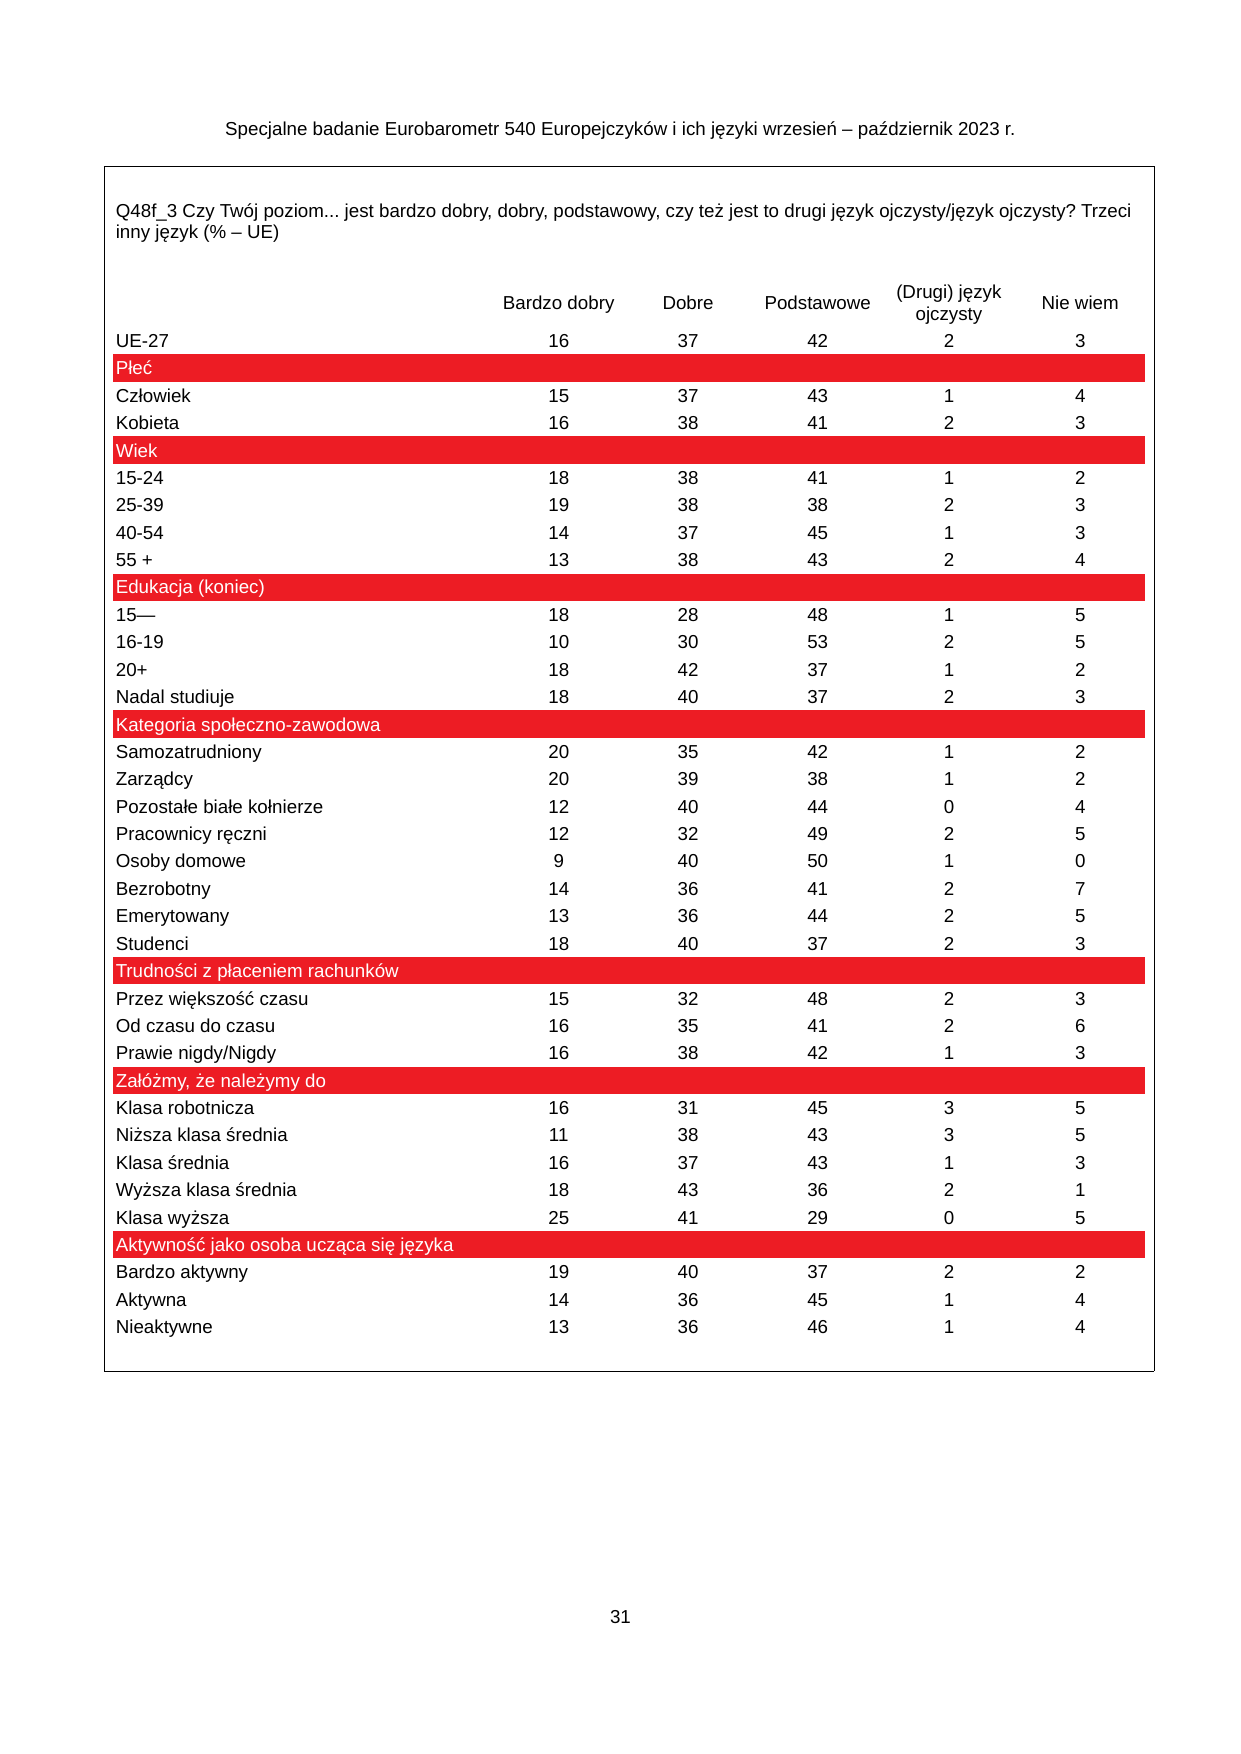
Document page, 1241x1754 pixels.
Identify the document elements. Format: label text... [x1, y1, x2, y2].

table_cell 29 [753, 1204, 882, 1231]
table_cell Płeć [113, 354, 494, 382]
table_cell 38 [623, 1121, 753, 1149]
table_cell 14 [494, 519, 623, 546]
table_cell 3 [882, 1121, 1015, 1149]
table_cell 41 [623, 1204, 753, 1231]
table_cell 41 [753, 409, 882, 436]
table_cell [494, 1231, 623, 1258]
table_cell 38 [753, 491, 882, 519]
table_cell 46 [753, 1313, 882, 1341]
table_cell [753, 1067, 882, 1094]
table_cell [1015, 354, 1145, 382]
table_cell 5 [1015, 1204, 1145, 1231]
table_cell UE-27 [113, 327, 494, 354]
table_cell 41 [753, 1012, 882, 1039]
table_cell [1015, 436, 1145, 464]
table_cell 6 [1015, 1012, 1145, 1039]
table_cell 37 [753, 656, 882, 683]
table_cell 5 [1015, 902, 1145, 929]
table_cell Kobieta [113, 409, 494, 436]
table_cell 37 [623, 382, 753, 409]
table_cell Człowiek [113, 382, 494, 409]
table_cell Od czasu do czasu [113, 1012, 494, 1039]
table_cell Bezrobotny [113, 875, 494, 902]
table_cell 1 [882, 1039, 1015, 1067]
table_cell 3 [1015, 984, 1145, 1012]
table_cell 4 [1015, 1313, 1145, 1341]
table_cell Osoby domowe [113, 848, 494, 875]
table_cell 2 [882, 628, 1015, 656]
table_cell Trudności z płaceniem rachunków [113, 957, 494, 984]
table_cell 2 [882, 491, 1015, 519]
table_cell 13 [494, 902, 623, 929]
table_cell (Drugi) język ojczysty [882, 278, 1015, 327]
table_cell 3 [1015, 1039, 1145, 1067]
table_cell 19 [494, 491, 623, 519]
table_cell 30 [623, 628, 753, 656]
table_cell 38 [623, 546, 753, 573]
table_cell 1 [882, 601, 1015, 628]
table_cell 3 [1015, 491, 1145, 519]
table_cell 15 [494, 382, 623, 409]
table_cell Nie wiem [1015, 278, 1145, 327]
table_cell 2 [882, 902, 1015, 929]
table_cell 2 [882, 546, 1015, 573]
table_cell Podstawowe [753, 278, 882, 327]
table_cell Prawie nigdy/Nigdy [113, 1039, 494, 1067]
table_cell [882, 574, 1015, 601]
table_cell 5 [1015, 1094, 1145, 1121]
table_cell 2 [1015, 656, 1145, 683]
table_cell [623, 246, 753, 278]
table_cell 36 [623, 875, 753, 902]
table_cell 2 [882, 1176, 1015, 1203]
table_cell 49 [753, 820, 882, 847]
table_cell 40 [623, 1258, 753, 1286]
table_cell 2 [882, 875, 1015, 902]
table_cell 1 [882, 656, 1015, 683]
table_cell 36 [623, 1313, 753, 1341]
table_cell Załóżmy, że należymy do [113, 1067, 494, 1094]
table_cell 38 [753, 765, 882, 793]
table_cell 13 [494, 546, 623, 573]
table_cell 16 [494, 1094, 623, 1121]
table_cell Wiek [113, 436, 494, 464]
table_cell [623, 710, 753, 738]
table_cell [623, 957, 753, 984]
table_cell 36 [623, 902, 753, 929]
table_cell 2 [882, 984, 1015, 1012]
table_cell 40 [623, 930, 753, 957]
table_cell 18 [494, 464, 623, 491]
table_cell 16 [494, 327, 623, 354]
table_cell Nieaktywne [113, 1313, 494, 1341]
table_cell 53 [753, 628, 882, 656]
table_cell 2 [882, 327, 1015, 354]
table_cell 37 [623, 1149, 753, 1176]
table_cell [113, 278, 494, 327]
table_cell 1 [882, 848, 1015, 875]
table_cell 43 [753, 382, 882, 409]
table_cell 43 [753, 1121, 882, 1149]
table_cell 42 [623, 656, 753, 683]
table_cell Nadal studiuje [113, 683, 494, 710]
table_cell [1015, 574, 1145, 601]
table_cell 16 [494, 1149, 623, 1176]
table_cell Klasa robotnicza [113, 1094, 494, 1121]
table_cell Pracownicy ręczni [113, 820, 494, 847]
table_cell 1 [882, 738, 1015, 765]
table_cell 36 [623, 1286, 753, 1313]
table_cell Studenci [113, 930, 494, 957]
table_cell 2 [1015, 1258, 1145, 1286]
table_cell 2 [882, 1258, 1015, 1286]
table_cell 2 [1015, 765, 1145, 793]
table_cell 43 [623, 1176, 753, 1203]
table_cell [882, 246, 1015, 278]
table_cell 18 [494, 656, 623, 683]
table_cell 9 [494, 848, 623, 875]
table_cell [623, 1231, 753, 1258]
table_cell [494, 957, 623, 984]
table_cell 42 [753, 738, 882, 765]
table_cell [1015, 710, 1145, 738]
table_cell [753, 1231, 882, 1258]
table_cell Zarządcy [113, 765, 494, 793]
table_cell Edukacja (koniec) [113, 574, 494, 601]
table_cell 40 [623, 848, 753, 875]
table_cell 2 [882, 1012, 1015, 1039]
table_cell 4 [1015, 1286, 1145, 1313]
table_cell 36 [753, 1176, 882, 1203]
table_cell 40 [623, 793, 753, 820]
table_cell Dobre [623, 278, 753, 327]
table_cell Klasa wyższa [113, 1204, 494, 1231]
table_cell 48 [753, 601, 882, 628]
table_cell [494, 354, 623, 382]
table_cell [494, 1067, 623, 1094]
table_cell [494, 246, 623, 278]
table_cell 1 [882, 1313, 1015, 1341]
table_cell 45 [753, 1094, 882, 1121]
table_cell Emerytowany [113, 902, 494, 929]
table_cell 48 [753, 984, 882, 1012]
table_cell 3 [1015, 930, 1145, 957]
table_cell 2 [1015, 464, 1145, 491]
table_cell [494, 436, 623, 464]
table_cell [753, 574, 882, 601]
table_cell 35 [623, 1012, 753, 1039]
table_cell 28 [623, 601, 753, 628]
table_cell 16 [494, 1039, 623, 1067]
table_cell [1015, 957, 1145, 984]
table_cell 32 [623, 820, 753, 847]
table_cell Pozostałe białe kołnierze [113, 793, 494, 820]
table_cell 41 [753, 464, 882, 491]
table_cell 32 [623, 984, 753, 1012]
table_cell 2 [882, 683, 1015, 710]
table_cell 1 [882, 382, 1015, 409]
table_cell [623, 354, 753, 382]
table_cell 14 [494, 1286, 623, 1313]
table_cell Aktywność jako osoba ucząca się języka [113, 1231, 494, 1258]
table_cell Samozatrudniony [113, 738, 494, 765]
table_cell Wyższa klasa średnia [113, 1176, 494, 1203]
table_cell 20 [494, 765, 623, 793]
table_cell Niższa klasa średnia [113, 1121, 494, 1149]
table_cell 0 [1015, 848, 1145, 875]
table_cell 4 [1015, 546, 1145, 573]
table_cell [494, 574, 623, 601]
table_cell 4 [1015, 793, 1145, 820]
table_cell 18 [494, 601, 623, 628]
table_cell 37 [753, 683, 882, 710]
table_cell 25-39 [113, 491, 494, 519]
table_cell 13 [494, 1313, 623, 1341]
table_cell 44 [753, 902, 882, 929]
table_cell 16 [494, 409, 623, 436]
table_cell 4 [1015, 382, 1145, 409]
table_cell 1 [882, 519, 1015, 546]
table_cell 3 [882, 1094, 1015, 1121]
table_cell [882, 1231, 1015, 1258]
table_cell 12 [494, 820, 623, 847]
table_cell 11 [494, 1121, 623, 1149]
table_cell Kategoria społeczno-zawodowa [113, 710, 494, 738]
table_cell [753, 957, 882, 984]
table_cell 3 [1015, 683, 1145, 710]
table_cell Bardzo dobry [494, 278, 623, 327]
table_cell 37 [623, 327, 753, 354]
table_cell 39 [623, 765, 753, 793]
table_cell Aktywna [113, 1286, 494, 1313]
table_cell 3 [1015, 1149, 1145, 1176]
table_cell 5 [1015, 1121, 1145, 1149]
table_cell 2 [882, 409, 1015, 436]
table_cell [623, 436, 753, 464]
table_cell 2 [1015, 738, 1145, 765]
table_cell 37 [623, 519, 753, 546]
table_cell [882, 1067, 1015, 1094]
table_cell 3 [1015, 409, 1145, 436]
table_cell 14 [494, 875, 623, 902]
table_cell 55 + [113, 546, 494, 573]
table_cell 16-19 [113, 628, 494, 656]
table_cell [753, 436, 882, 464]
table_cell 1 [882, 765, 1015, 793]
table_cell 40-54 [113, 519, 494, 546]
table_cell 3 [1015, 519, 1145, 546]
table_cell 7 [1015, 875, 1145, 902]
table_cell 12 [494, 793, 623, 820]
table_cell 38 [623, 1039, 753, 1067]
table_cell 31 [623, 1094, 753, 1121]
table_cell [1015, 1067, 1145, 1094]
table_cell 25 [494, 1204, 623, 1231]
table_cell [1015, 246, 1145, 278]
table_cell [882, 957, 1015, 984]
table_cell [494, 710, 623, 738]
table_cell 45 [753, 519, 882, 546]
table_cell 16 [494, 1012, 623, 1039]
table_cell 19 [494, 1258, 623, 1286]
table_cell 18 [494, 930, 623, 957]
table_cell 3 [1015, 327, 1145, 354]
table_cell 38 [623, 464, 753, 491]
table_cell 20 [494, 738, 623, 765]
table_cell [753, 354, 882, 382]
table_cell [623, 1067, 753, 1094]
table_cell [882, 710, 1015, 738]
table_cell 5 [1015, 601, 1145, 628]
table_cell 10 [494, 628, 623, 656]
table_cell 40 [623, 683, 753, 710]
table_cell 37 [753, 930, 882, 957]
table_cell 18 [494, 683, 623, 710]
table_cell 15-24 [113, 464, 494, 491]
table_header Q48f_3 Czy Twój poziom... jest bardzo dobry, dobry, podstawowy, czy też jest to drugi język ojczysty/język ojczysty? Trzeci inny język (% – UE) [113, 197, 1145, 246]
table_cell 1 [882, 464, 1015, 491]
table_cell 2 [882, 930, 1015, 957]
table_cell [882, 436, 1015, 464]
table_cell 37 [753, 1258, 882, 1286]
table_cell 1 [882, 1149, 1015, 1176]
table_cell [113, 246, 494, 278]
table_cell [882, 354, 1015, 382]
table_cell 15— [113, 601, 494, 628]
table_cell 44 [753, 793, 882, 820]
table_cell 15 [494, 984, 623, 1012]
table_cell [753, 710, 882, 738]
table_cell Przez większość czasu [113, 984, 494, 1012]
table_cell 42 [753, 327, 882, 354]
table_cell 5 [1015, 628, 1145, 656]
table_cell 2 [882, 820, 1015, 847]
table_cell [623, 574, 753, 601]
table_cell 18 [494, 1176, 623, 1203]
table_cell 1 [882, 1286, 1015, 1313]
table_cell 43 [753, 1149, 882, 1176]
table_cell 35 [623, 738, 753, 765]
table_cell [1015, 1231, 1145, 1258]
table_cell 5 [1015, 820, 1145, 847]
table_cell 0 [882, 793, 1015, 820]
table_cell 1 [1015, 1176, 1145, 1203]
table_cell 45 [753, 1286, 882, 1313]
table_cell 0 [882, 1204, 1015, 1231]
table_cell 42 [753, 1039, 882, 1067]
table_cell 38 [623, 409, 753, 436]
table_cell 20+ [113, 656, 494, 683]
table_cell Klasa średnia [113, 1149, 494, 1176]
table_cell [753, 246, 882, 278]
table_cell 41 [753, 875, 882, 902]
table_cell 43 [753, 546, 882, 573]
table_cell Bardzo aktywny [113, 1258, 494, 1286]
table_cell 38 [623, 491, 753, 519]
table_cell 50 [753, 848, 882, 875]
